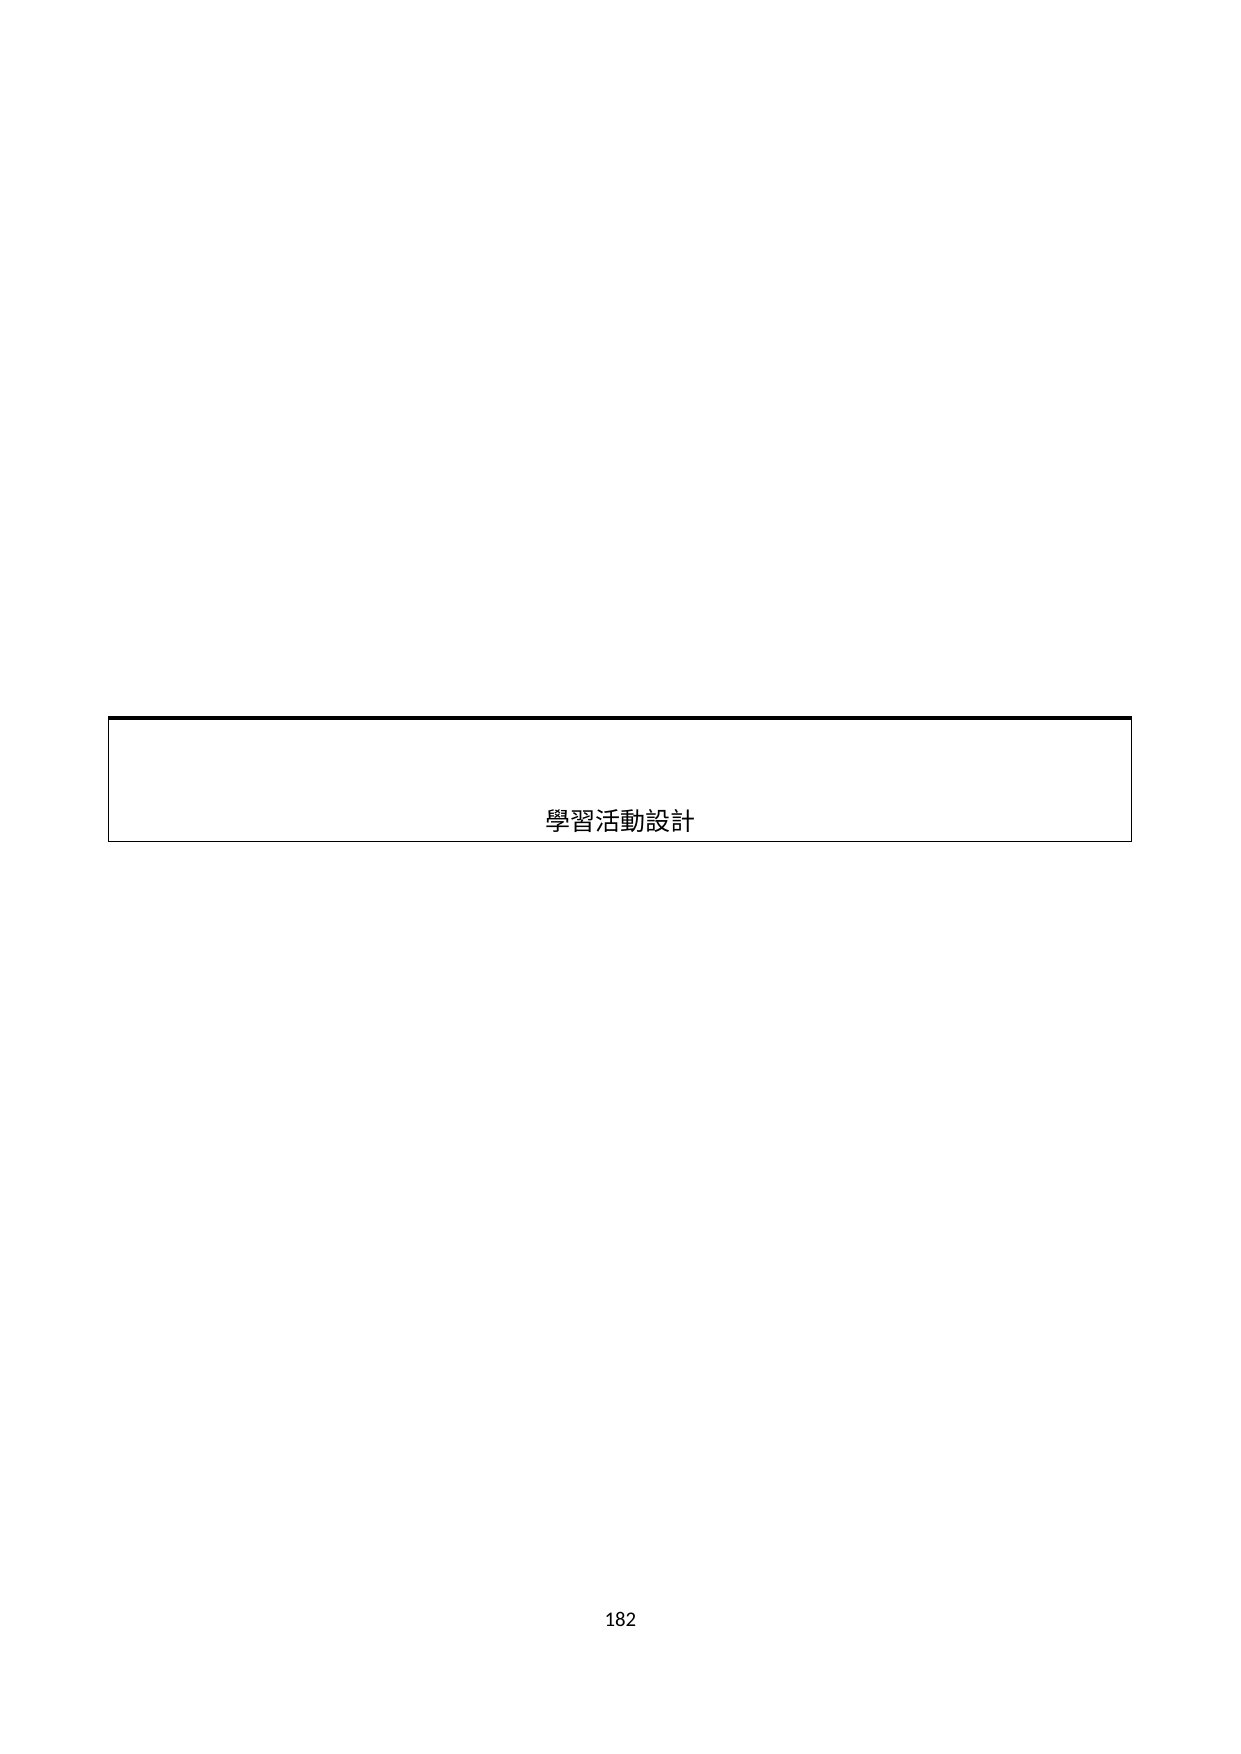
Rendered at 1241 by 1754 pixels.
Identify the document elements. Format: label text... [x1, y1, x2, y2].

table_cell 學習活動設計 [109, 720, 1131, 841]
